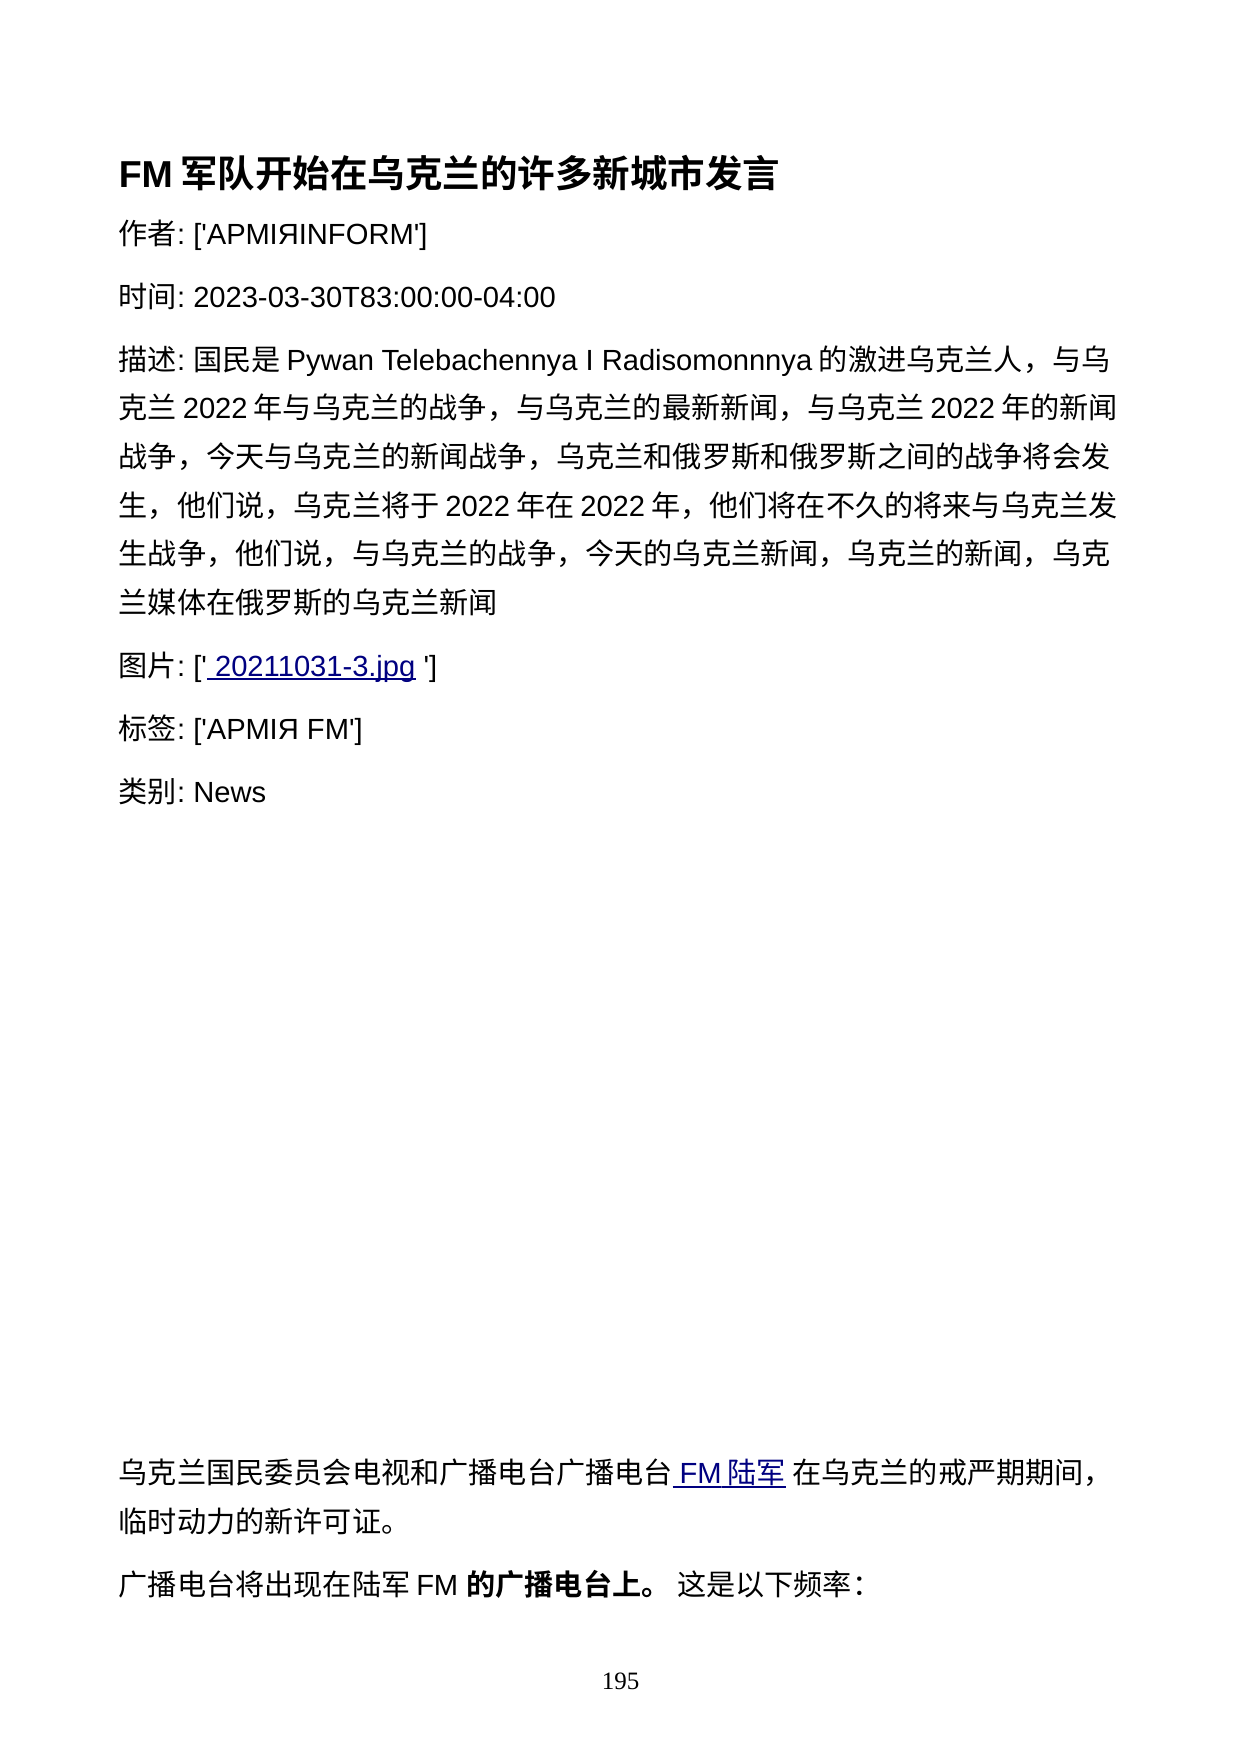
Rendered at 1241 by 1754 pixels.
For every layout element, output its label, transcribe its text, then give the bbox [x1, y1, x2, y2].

text 广播电台将出现在陆军FM 的广播电台上。 这是以下频率： [118, 1562, 1122, 1604]
subtitle FM军队开始在乌克兰的许多新城市发言 [118, 143, 1122, 198]
text 描述: 国民是Pywan Telebachennya I Radisomonnnya的激进乌克兰人，与乌克兰2022年与乌克兰的战争，与乌克兰的最新新闻，与乌克兰2022年的新闻战争，今天与乌克兰的新闻战争，乌克兰和俄罗斯和俄罗斯之间的战争将会发生，他们说，乌克兰将于2022年在2022年，他们将在不久的将来与乌克兰发生战争，他们说，与乌克兰的战争，今天的乌克兰新闻，乌克兰的新闻，乌克兰媒体在俄罗斯的乌克兰新闻 [118, 337, 1122, 622]
text 图片: [' 20211031-3.jpg '] [118, 642, 1122, 685]
text 作者: ['АРМІЯINFORM'] [118, 210, 1122, 253]
text 乌克兰国民委员会电视和广播电台广播电台 FM陆军 在乌克兰的戒严期期间，临时动力的新许可证。 [118, 832, 1122, 1541]
text 时间: 2023-03-30T83:00:00-04:00 [118, 273, 1122, 316]
text 标签: ['АРМІЯ FM'] [118, 706, 1122, 748]
text 类别: News [118, 769, 1122, 811]
